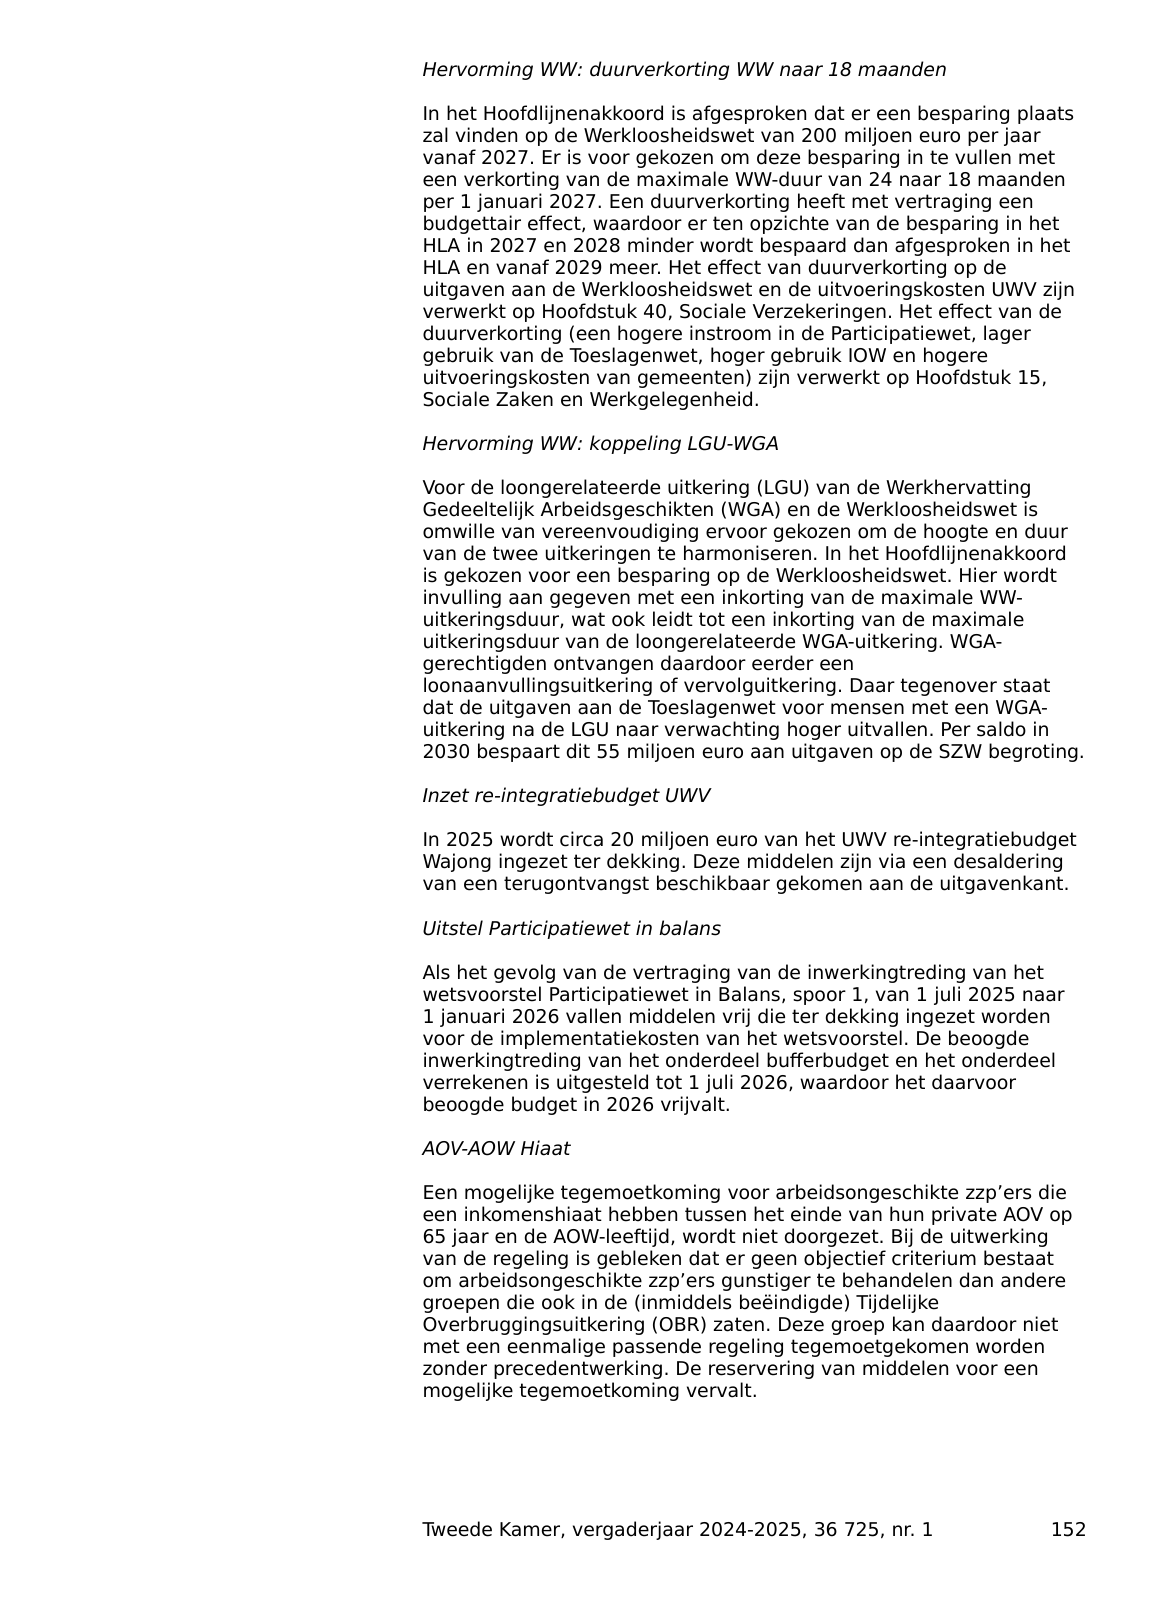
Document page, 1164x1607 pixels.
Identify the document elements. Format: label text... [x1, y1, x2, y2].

text In het Hoofdlijnenakkoord is afgesproken dat er een besparing plaats zal vinden op de Werkloosheidswet van 200 miljoen euro per jaar vanaf 2027. Er is voor gekozen om deze besparing in te vullen met een verkorting van de maximale WW-duur van 24 naar 18 maanden per 1 januari 2027. Een duurverkorting heeft met vertraging een budgettair effect, waardoor er ten opzichte van de besparing in het HLA in 2027 en 2028 minder wordt bespaard dan afgesproken in het HLA en vanaf 2029 meer. Het effect van duurverkorting op de uitgaven aan de Werkloosheidswet en de uitvoeringskosten UWV zijn verwerkt op Hoofdstuk 40, Sociale Verzekeringen. Het effect van de duurverkorting (een hogere instroom in de Participatiewet, lager gebruik van de Toeslagenwet, hoger gebruik IOW en hogere uitvoeringskosten van gemeenten) zijn verwerkt op Hoofdstuk 15, Sociale Zaken en Werkgelegenheid. [422, 103, 1087, 411]
subtitle AOV-AOW Hiaat [422, 1138, 1087, 1160]
subtitle Hervorming WW: koppeling LGU-WGA [422, 433, 1087, 455]
subtitle Uitstel Participatiewet in balans [422, 917, 1087, 939]
subtitle Hervorming WW: duurverkorting WW naar 18 maanden [422, 59, 1087, 81]
subtitle Inzet re-integratiebudget UWV [422, 785, 1087, 807]
text In 2025 wordt circa 20 miljoen euro van het UWV re-integratiebudget Wajong ingezet ter dekking. Deze middelen zijn via een desaldering van een terugontvangst beschikbaar gekomen aan de uitgavenkant. [422, 829, 1087, 895]
text Een mogelijke tegemoetkoming voor arbeidsongeschikte zzp’ers die een inkomenshiaat hebben tussen het einde van hun private AOV op 65 jaar en de AOW-leeftijd, wordt niet doorgezet. Bij de uitwerking van de regeling is gebleken dat er geen objectief criterium bestaat om arbeidsongeschikte zzp’ers gunstiger te behandelen dan andere groepen die ook in de (inmiddels beëindigde) Tijdelijke Overbruggingsuitkering (OBR) zaten. Deze groep kan daardoor niet met een eenmalige passende regeling tegemoetgekomen worden zonder precedentwerking. De reservering van middelen voor een mogelijke tegemoetkoming vervalt. [422, 1182, 1087, 1402]
text Voor de loongerelateerde uitkering (LGU) van de Werkhervatting Gedeeltelijk Arbeidsgeschikten (WGA) en de Werkloosheidswet is omwille van vereenvoudiging ervoor gekozen om de hoogte en duur van de twee uitkeringen te harmoniseren. In het Hoofdlijnenakkoord is gekozen voor een besparing op de Werkloosheidswet. Hier wordt invulling aan gegeven met een inkorting van de maximale WW-uitkeringsduur, wat ook leidt tot een inkorting van de maximale uitkeringsduur van de loongerelateerde WGA-uitkering. WGA-gerechtigden ontvangen daardoor eerder een loonaanvullingsuitkering of vervolguitkering. Daar tegenover staat dat de uitgaven aan de Toeslagenwet voor mensen met een WGA-uitkering na de LGU naar verwachting hoger uitvallen. Per saldo in 2030 bespaart dit 55 miljoen euro aan uitgaven op de SZW begroting. [422, 477, 1087, 763]
text Als het gevolg van de vertraging van de inwerkingtreding van het wetsvoorstel Participatiewet in Balans, spoor 1, van 1 juli 2025 naar 1 januari 2026 vallen middelen vrij die ter dekking ingezet worden voor de implementatiekosten van het wetsvoorstel. De beoogde inwerkingtreding van het onderdeel bufferbudget en het onderdeel verrekenen is uitgesteld tot 1 juli 2026, waardoor het daarvoor beoogde budget in 2026 vrijvalt. [422, 962, 1087, 1116]
